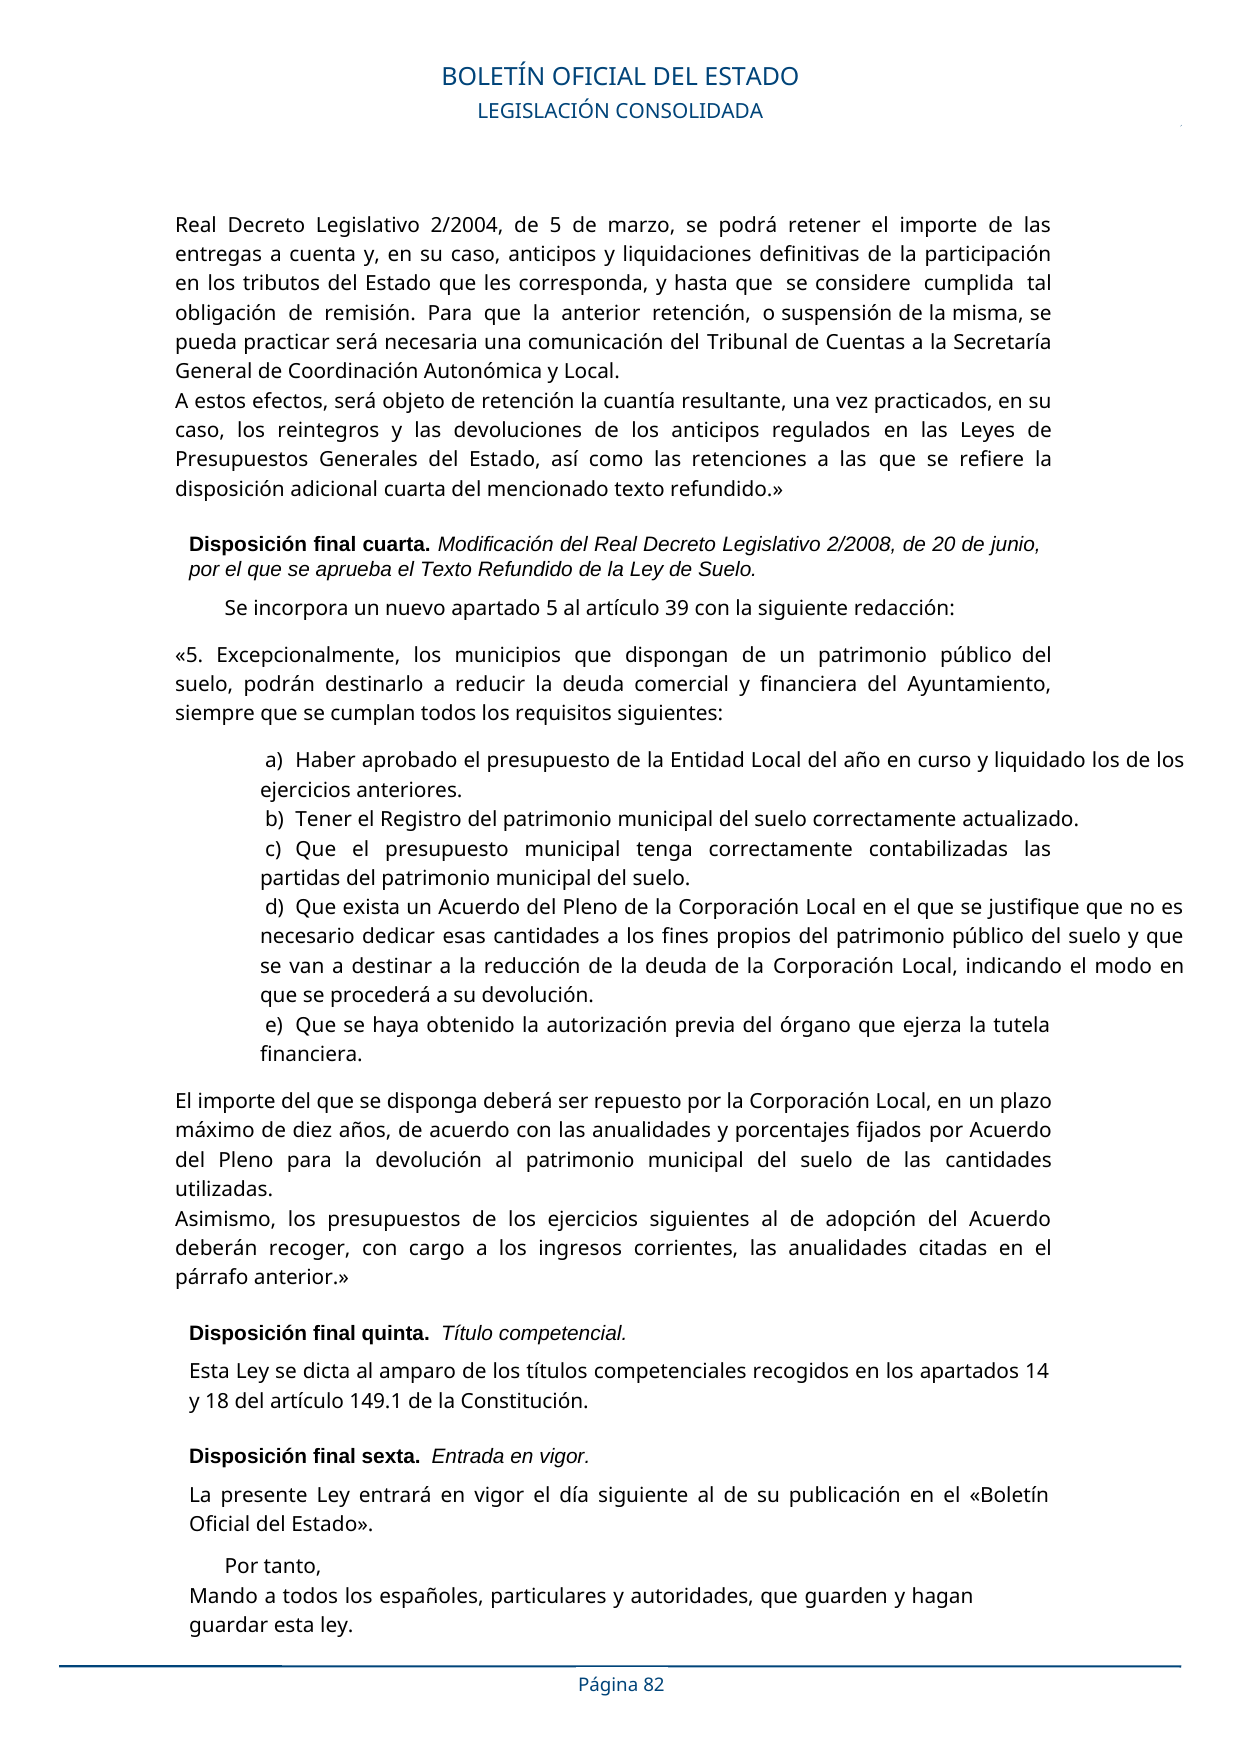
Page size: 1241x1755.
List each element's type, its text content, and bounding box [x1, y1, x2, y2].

text A estos efectos, será objeto de retención la cuantía resultante, una vez practicados, en su caso, los reintegros y las devoluciones de los anticipos regulados en las Leyes de Presupuestos Generales del Estado, así como las retenciones a las que se refiere la disposición adicional cuarta del mencionado texto refundido.» [175, 386, 1052, 502]
text Mando a todos los españoles, particulares y autoridades, que guarden y hagan guardar esta ley. [189, 1581, 1055, 1639]
text El importe del que se disponga deberá ser repuesto por la Corporación Local, en un plazo máximo de diez años, de acuerdo con las anualidades y porcentajes fijados por Acuerdo del Pleno para la devolución al patrimonio municipal del suelo de las cantidades utilizadas. [175, 1086, 1052, 1202]
list Que exista un Acuerdo del Pleno de la Corporación Local en el que se justifique que no es necesario dedicar esas cantidades a los fines propios del patrimonio público del suelo y que se van a destinar a la reducción de la deuda de la Corporación Local, indicando el modo en que se procederá a su devolución. [229, 892, 1184, 1009]
text La presente Ley entrará en vigor el día siguiente al de su publicación en el «Boletín Oficial del Estado». [189, 1480, 1055, 1538]
list Haber aprobado el presupuesto de la Entidad Local del año en curso y liquidado los de los ejercicios anteriores. [229, 746, 1184, 803]
text «5. Excepcionalmente, los municipios que dispongan de un patrimonio público del suelo, podrán destinarlo a reducir la deuda comercial y financiera del Ayuntamiento, siempre que se cumplan todos los requisitos siguientes: [175, 640, 1052, 727]
text Disposición final cuarta. Modificación del Real Decreto Legislativo 2/2008, de 20 de junio, por el que se aprueba el Texto Refundido de la Ley de Suelo. [189, 532, 1055, 581]
text Real Decreto Legislativo 2/2004, de 5 de marzo, se podrá retener el importe de las entregas a cuenta y, en su caso, anticipos y liquidaciones definitivas de la participación en los tributos del Estado que les corresponda, y hasta que se considere cumplida tal obligación de remisión. Para que la anterior retención, o suspensión de la misma, se pueda practicar será necesaria una comunicación del Tribunal de Cuentas a la Secretaría General de Coordinación Autonómica y Local. [175, 210, 1052, 384]
list Tener el Registro del patrimonio municipal del suelo correctamente actualizado. [229, 804, 1184, 833]
list Que el presupuesto municipal tenga correctamente contabilizadas las partidas del patrimonio municipal del suelo. [229, 834, 1052, 891]
list Que se haya obtenido la autorización previa del órgano que ejerza la tutela financiera. [229, 1010, 1052, 1067]
text Disposición final quinta. Título competencial. [189, 1321, 1184, 1344]
text Por tanto, [224, 1552, 1184, 1580]
text Esta Ley se dicta al amparo de los títulos competenciales recogidos en los apartados 14 y 18 del artículo 149.1 de la Constitución. [189, 1357, 1055, 1414]
text Asimismo, los presupuestos de los ejercicios siguientes al de adopción del Acuerdo deberán recoger, con cargo a los ingresos corrientes, las anualidades citadas en el párrafo anterior.» [175, 1204, 1052, 1291]
text Disposición final sexta. Entrada en vigor. [189, 1444, 1184, 1468]
text Se incorpora un nuevo apartado 5 al artículo 39 con la siguiente redacción: [224, 593, 1184, 621]
